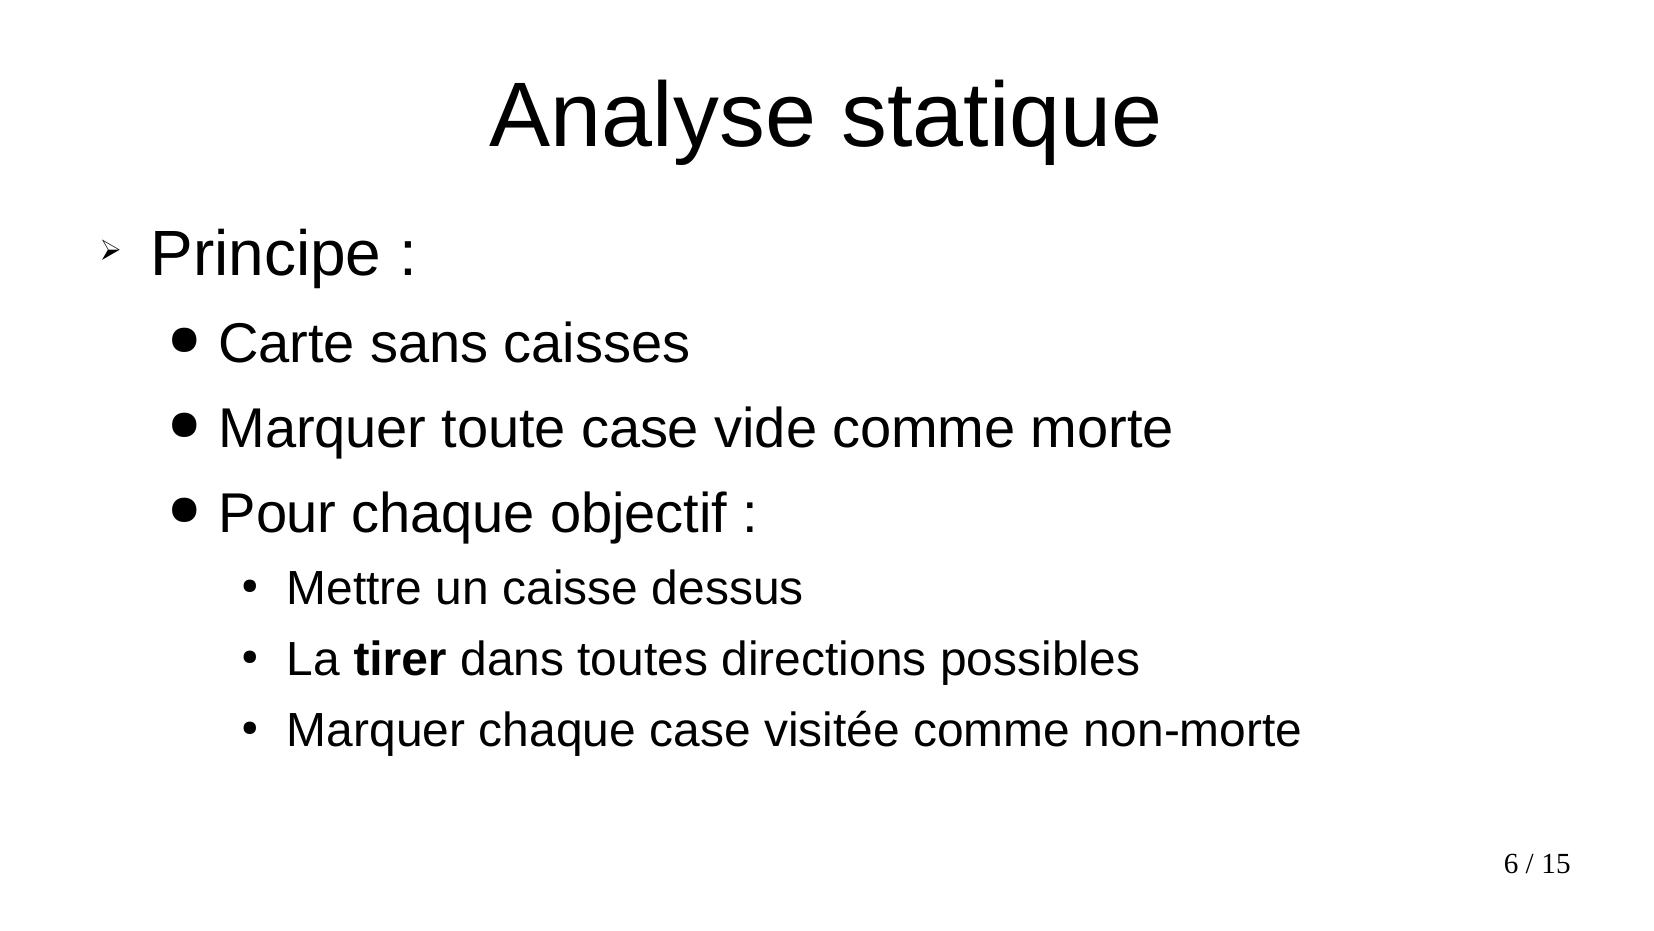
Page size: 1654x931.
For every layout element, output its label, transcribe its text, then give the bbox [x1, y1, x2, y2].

title Analyse statique [82, 37, 1571, 193]
list Principe : Carte sans caisses Marquer toute case vide comme morte Pour chaque objectif : Mettre un caisse dessus La tirer dans toutes directions possibles Marquer chaque case visitée comme non-morte [82, 217, 1571, 758]
